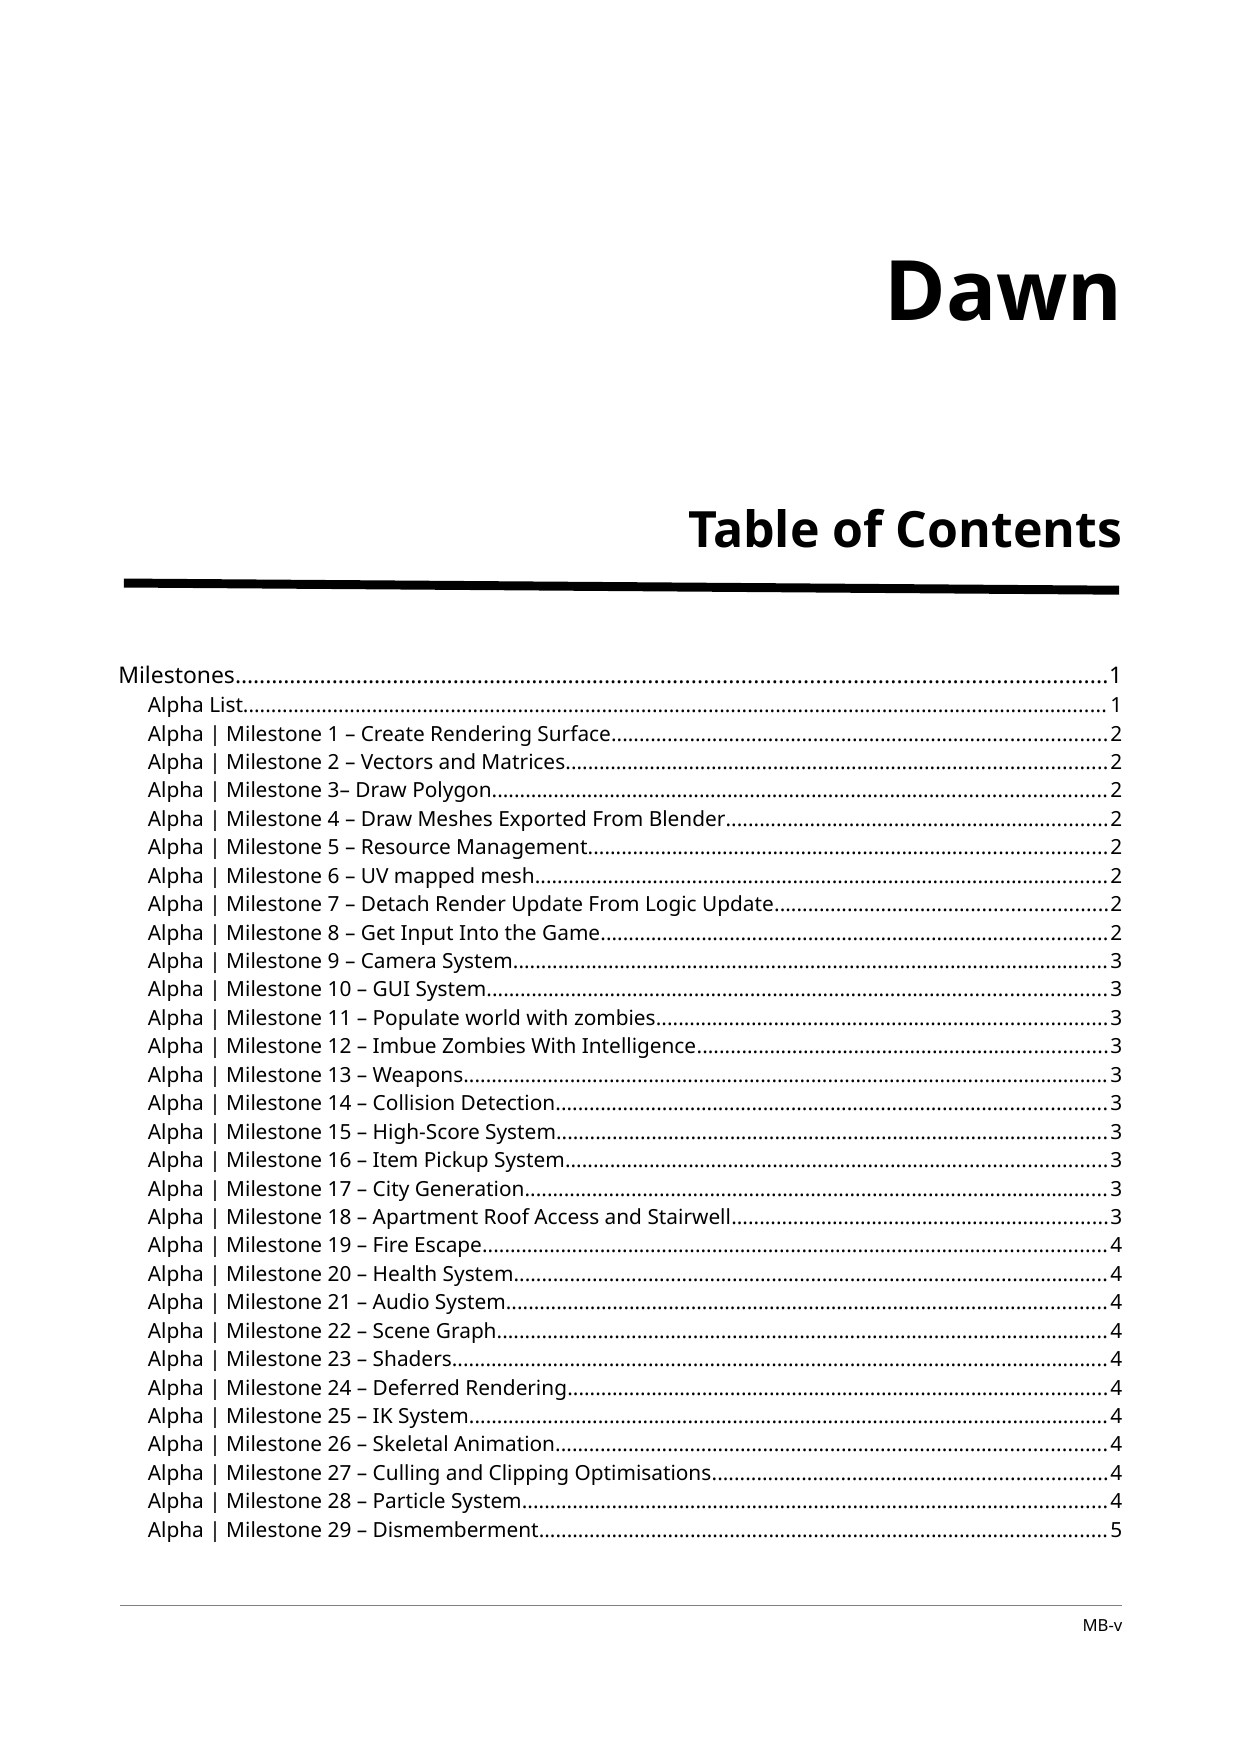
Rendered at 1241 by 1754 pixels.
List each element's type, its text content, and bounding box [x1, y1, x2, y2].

text Alpha | Milestone 2 – Vectors and Matrices 2 [148, 747, 1122, 776]
text Alpha | Milestone 23 – Shaders 4 [148, 1344, 1122, 1373]
text Alpha | Milestone 25 – IK System 4 [148, 1401, 1122, 1429]
text Alpha | Milestone 9 – Camera System 3 [148, 946, 1122, 974]
text Alpha | Milestone 20 – Health System 4 [148, 1259, 1122, 1287]
text Alpha | Milestone 29 – Dismemberment 5 [148, 1515, 1122, 1543]
text Alpha | Milestone 16 – Item Pickup System 3 [148, 1145, 1122, 1174]
text Alpha | Milestone 15 – High-Score System 3 [148, 1117, 1122, 1145]
text Alpha | Milestone 10 – GUI System 3 [148, 974, 1122, 1003]
text Alpha | Milestone 21 – Audio System 4 [148, 1287, 1122, 1316]
text Alpha | Milestone 4 – Draw Meshes Exported From Blender 2 [148, 804, 1122, 832]
text Alpha | Milestone 1 – Create Rendering Surface 2 [148, 719, 1122, 747]
title Table of Contents [118, 494, 1122, 562]
text Alpha | Milestone 14 – Collision Detection 3 [148, 1088, 1122, 1117]
text Alpha | Milestone 13 – Weapons 3 [148, 1060, 1122, 1088]
text Alpha | Milestone 17 – City Generation 3 [148, 1174, 1122, 1202]
text Alpha | Milestone 28 – Particle System 4 [148, 1486, 1122, 1515]
text Alpha | Milestone 24 – Deferred Rendering 4 [148, 1373, 1122, 1401]
text Milestones 1 [118, 659, 1122, 690]
text Alpha | Milestone 19 – Fire Escape 4 [148, 1231, 1122, 1259]
text Alpha | Milestone 11 – Populate world with zombies 3 [148, 1003, 1122, 1031]
text Alpha | Milestone 12 – Imbue Zombies With Intelligence 3 [148, 1031, 1122, 1060]
text Alpha | Milestone 8 – Get Input Into the Game 2 [148, 918, 1122, 946]
text Alpha | Milestone 5 – Resource Management 2 [148, 832, 1122, 861]
text Alpha | Milestone 26 – Skeletal Animation 4 [148, 1429, 1122, 1458]
text Alpha List 1 [148, 690, 1122, 719]
text Alpha | Milestone 18 – Apartment Roof Access and Stairwell 3 [148, 1202, 1122, 1231]
text Alpha | Milestone 6 – UV mapped mesh 2 [148, 861, 1122, 889]
text Alpha | Milestone 3– Draw Polygon 2 [148, 776, 1122, 804]
text Alpha | Milestone 22 – Scene Graph 4 [148, 1316, 1122, 1344]
text Alpha | Milestone 7 – Detach Render Update From Logic Update 2 [148, 889, 1122, 918]
text Alpha | Milestone 27 – Culling and Clipping Optimisations 4 [148, 1458, 1122, 1486]
